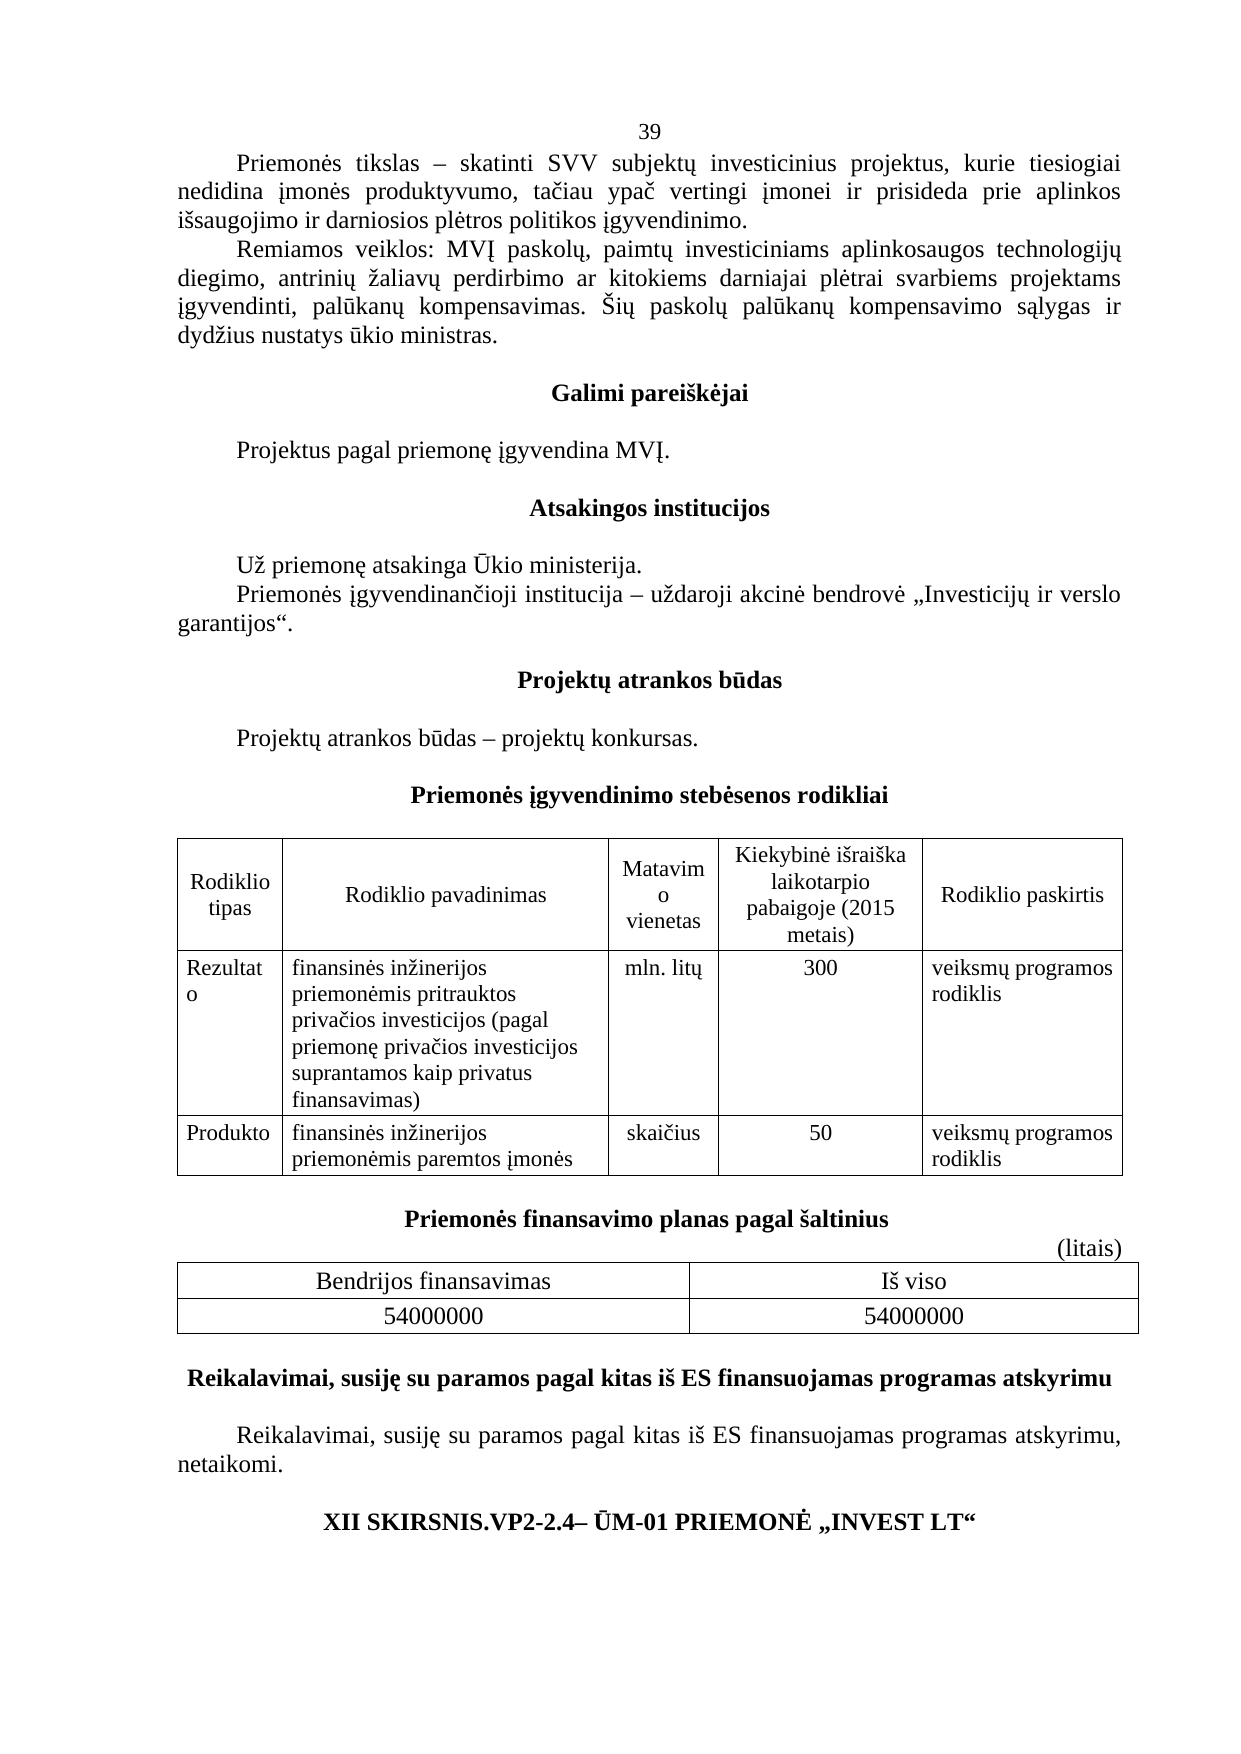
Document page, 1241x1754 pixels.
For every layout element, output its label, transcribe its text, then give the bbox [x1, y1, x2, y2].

text XII SKIRSNIS.VP2-2.4– ŪM-01 priemonė „INVEST LT“ [177, 1507, 1122, 1535]
table_cell mln. litų [609, 951, 718, 1115]
table_cell finansinės inžinerijos priemonėmis pritrauktos privačios investicijos (pagal priemonę privačios investicijos suprantamos kaip privatus finansavimas) [283, 951, 608, 1115]
text Projektų atrankos būdas – projektų konkursas. [177, 723, 1122, 751]
table_cell 300 [719, 951, 922, 1115]
text Priemonės tikslas – skatinti SVV subjektų investicinius projektus, kurie tiesiogiai nedidina įmonės produktyvumo, tačiau ypač vertingi įmonei ir prisideda prie aplinkos išsaugojimo ir darniosios plėtros politikos įgyvendinimo. [177, 148, 1122, 234]
table_header Iš viso [690, 1263, 1138, 1297]
text Reikalavimai, susiję su paramos pagal kitas iš ES finansuojamas programas atskyrimu, netaikomi. [177, 1420, 1122, 1478]
table_header Rodiklio paskirtis [923, 839, 1122, 950]
text Priemonės įgyvendinimo stebėsenos rodikliai [177, 780, 1122, 809]
text Priemonės finansavimo planas pagal šaltinius [177, 1204, 1122, 1233]
table_cell veiksmų programos rodiklis [923, 1116, 1122, 1174]
table_header Bendrijos finansavimas [178, 1263, 689, 1297]
table_cell 50 [719, 1116, 922, 1174]
text Priemonės įgyvendinančioji institucija – uždaroji akcinė bendrovė „Investicijų ir verslo garantijos“. [177, 579, 1122, 636]
table_header Rodiklio tipas [178, 839, 282, 950]
table_header Matavimo vienetas [609, 839, 718, 950]
table_cell skaičius [609, 1116, 718, 1174]
table_header Rodiklio pavadinimas [283, 839, 608, 950]
table_cell finansinės inžinerijos priemonėmis paremtos įmonės [283, 1116, 608, 1174]
text Reikalavimai, susiję su paramos pagal kitas iš ES finansuojamas programas atskyrimu [177, 1363, 1122, 1392]
table_header Kiekybinė išraiška laikotarpio pabaigoje (2015 metais) [719, 839, 922, 950]
text Projektų atrankos būdas [177, 665, 1122, 694]
text Už priemonę atsakinga Ūkio ministerija. [177, 550, 1122, 579]
table_cell 54000000 [178, 1299, 689, 1333]
text Projektus pagal priemonę įgyvendina MVĮ. [177, 435, 1122, 464]
table_cell veiksmų programos rodiklis [923, 951, 1122, 1115]
text Galimi pareiškėjai [177, 378, 1122, 406]
table_cell 54000000 [690, 1299, 1138, 1333]
text Remiamos veiklos: MVĮ paskolų, paimtų investiciniams aplinkosaugos technologijų diegimo, antrinių žaliavų perdirbimo ar kitokiems darniajai plėtrai svarbiems projektams įgyvendinti, palūkanų kompensavimas. Šių paskolų palūkanų kompensavimo sąlygas ir dydžius nustatys ūkio ministras. [177, 234, 1122, 349]
table_cell Produkto [178, 1116, 282, 1174]
text (litais) [177, 1233, 1122, 1262]
text Atsakingos institucijos [177, 493, 1122, 521]
table_cell Rezultato [178, 951, 282, 1115]
